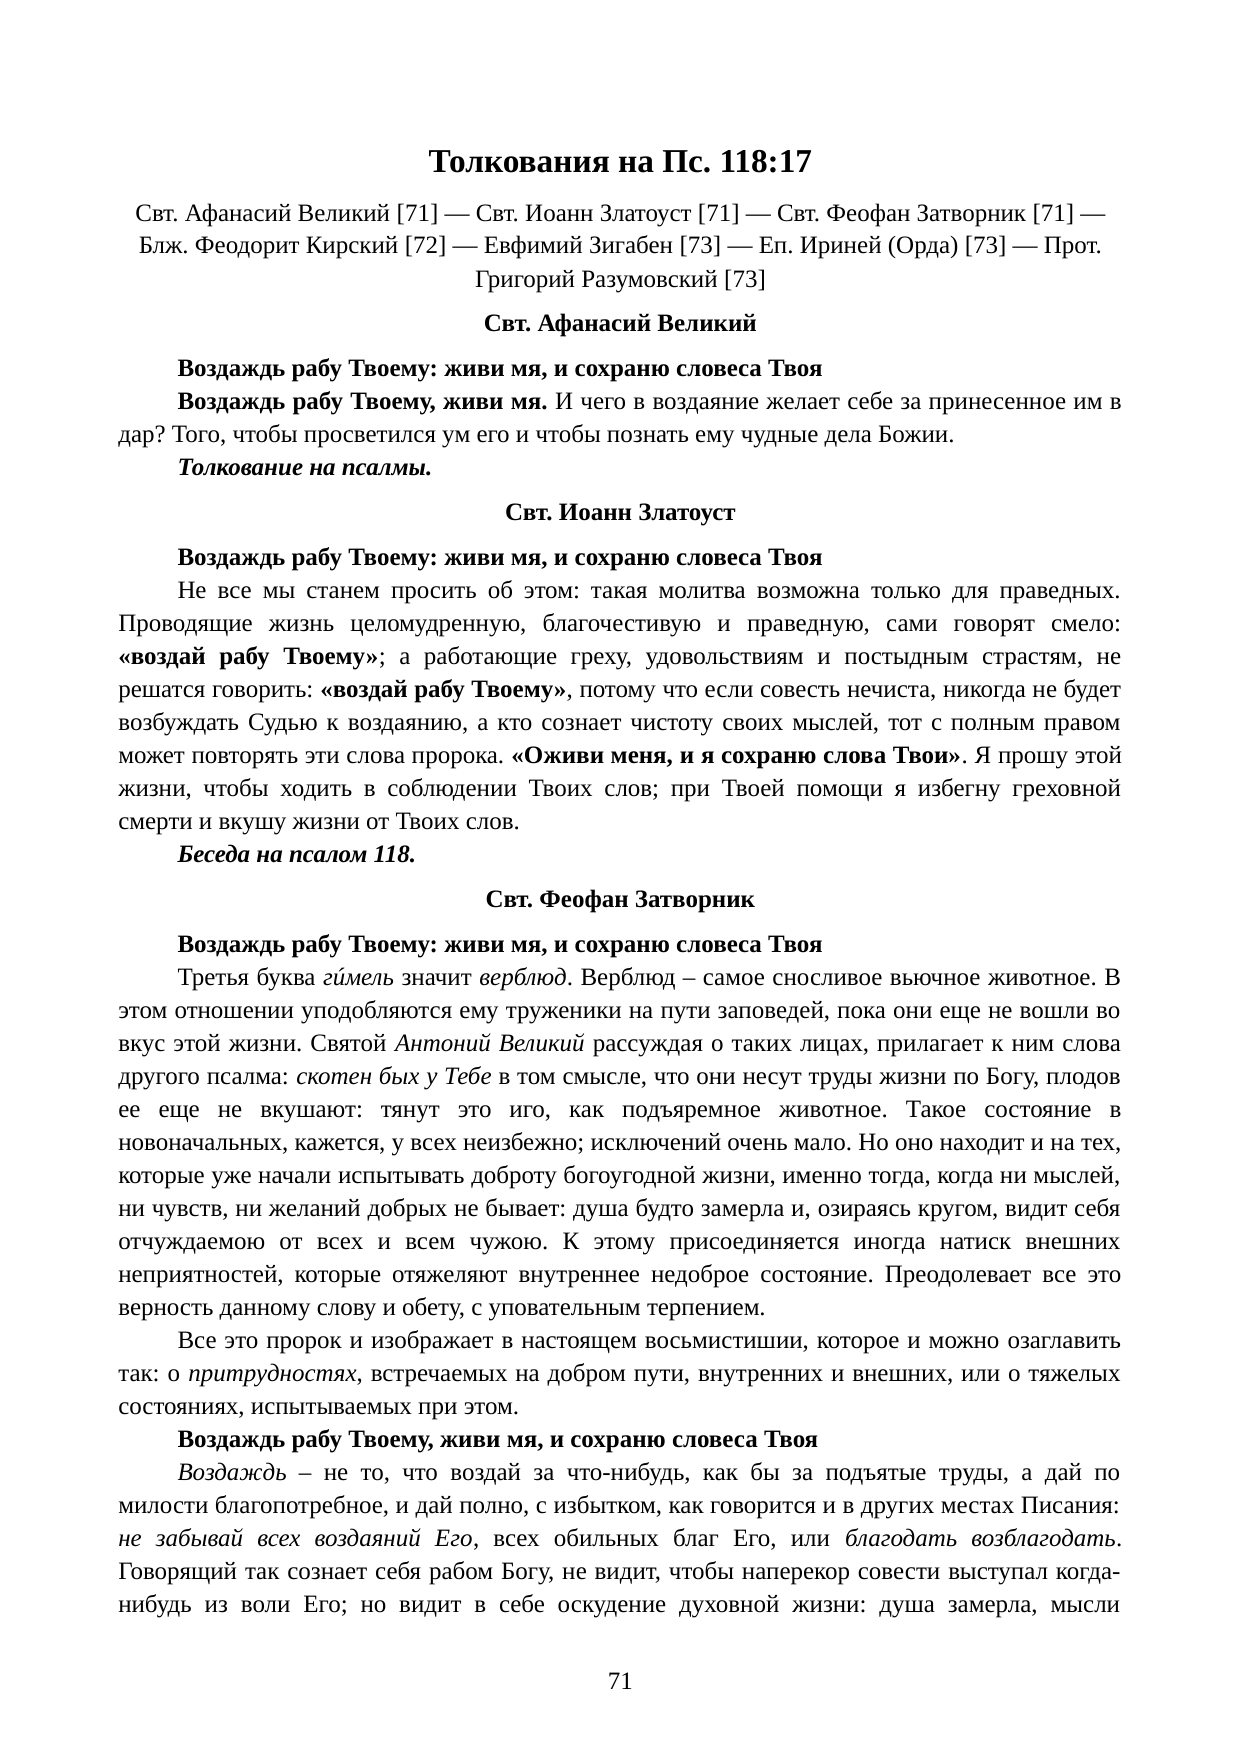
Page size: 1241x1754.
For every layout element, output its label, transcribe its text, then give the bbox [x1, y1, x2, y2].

subtitle Свт. Иоанн Златоуст [118, 497, 1122, 526]
text Воздаждь рабу Твоему, живи мя, и сохраню словеса Твоя [118, 1424, 1122, 1453]
text Все это пророк и изображает в настоящем восьмистишии, которое и можно озаглавить так: о притрудностях, встречаемых на добром пути, внутренних и внешних, или о тяжелых состояниях, испытываемых при этом. [118, 1325, 1122, 1420]
text Толкование на псалмы. [118, 452, 1122, 481]
subtitle Толкования на Пс. 118:17 [118, 142, 1122, 180]
text Третья буква гúмель значит верблюд. Верблюд – самое сносливое вьючное животное. В этом отношении уподобляются ему труженики на пути заповедей, пока они еще не вошли во вкус этой жизни. Святой Антоний Великий рассуждая о таких лицах, прилагает к ним слова другого псалма: скотен бых у Тебе в том смысле, что они несут труды жизни по Богу, плодов ее еще не вкушают: тянут это иго, как подъяремное животное. Такое состояние в новоначальных, кажется, у всех неизбежно; исключений очень мало. Но оно находит и на тех, которые уже начали испытывать доброту богоугодной жизни, именно тогда, когда ни мыслей, ни чувств, ни желаний добрых не бывает: душа будто замерла и, озираясь кругом, видит себя отчуждаемою от всех и всем чужою. К этому присоединяется иногда натиск внешних неприятностей, которые отяжеляют внутреннее недоброе состояние. Преодолевает все это верность данному слову и обету, с уповательным терпением. [118, 962, 1122, 1321]
text Воздаждь рабу Твоему: живи мя, и сохраню словеса Твоя [118, 542, 1122, 571]
text Воздаждь рабу Твоему: живи мя, и сохраню словеса Твоя [118, 929, 1122, 957]
subtitle Свт. Феофан Затворник [118, 884, 1122, 913]
text Воздаждь рабу Твоему, живи мя. И чего в воздаяние желает себе за принесенное им в дар? Того, чтобы просветился ум его и чтобы познать ему чудные дела Божии. [118, 386, 1122, 448]
subtitle Свт. Афанасий Великий [118, 308, 1122, 337]
text Воздаждь – не то, что воздай за что-нибудь, как бы за подъятые труды, а дай по милости благопотребное, и дай полно, с избытком, как говорится и в других местах Писания: не забывай всех воздаяний Его, всех обильных благ Его, или благодать возблагодать. Говорящий так сознает себя рабом Богу, не видит, чтобы наперекор совести выступал когда-нибудь из воли Его; но видит в себе оскудение духовной жизни: душа замерла, мысли [118, 1457, 1122, 1618]
text Свт. Афанасий Великий [71] — Свт. Иоанн Златоуст [71] — Свт. Феофан Затворник [71] — Блж. Феодорит Кирский [72] — Евфимий Зигабен [73] — Еп. Ириней (Орда) [73] — Прот. Григорий Разумовский [73] [118, 198, 1122, 292]
text Беседа на псалом 118. [118, 839, 1122, 868]
text Воздаждь рабу Твоему: живи мя, и сохраню словеса Твоя [118, 353, 1122, 382]
text Не все мы станем просить об этом: такая молитва возможна только для праведных. Проводя­щие жизнь целомудренную, благочестивую и праведную, сами говорят смело: «воздай рабу Твоему»; а работающие греху, удовольствиям и постыдным страстям, не решатся говорить: «воздай рабу Твоему», потому что если совесть нечиста, никогда не будет возбуждать Судью к воздаянию, а кто сознает чистоту своих мыслей, тот с полным правом может повторять эти слова пророка. «Оживи меня, и я сохраню слова Твои». Я прошу этой жизни, чтобы ходить в соблюдении Твоих слов; при Твоей помощи я избегну греховной смерти и вкушу жизни от Твоих слов. [118, 575, 1122, 835]
